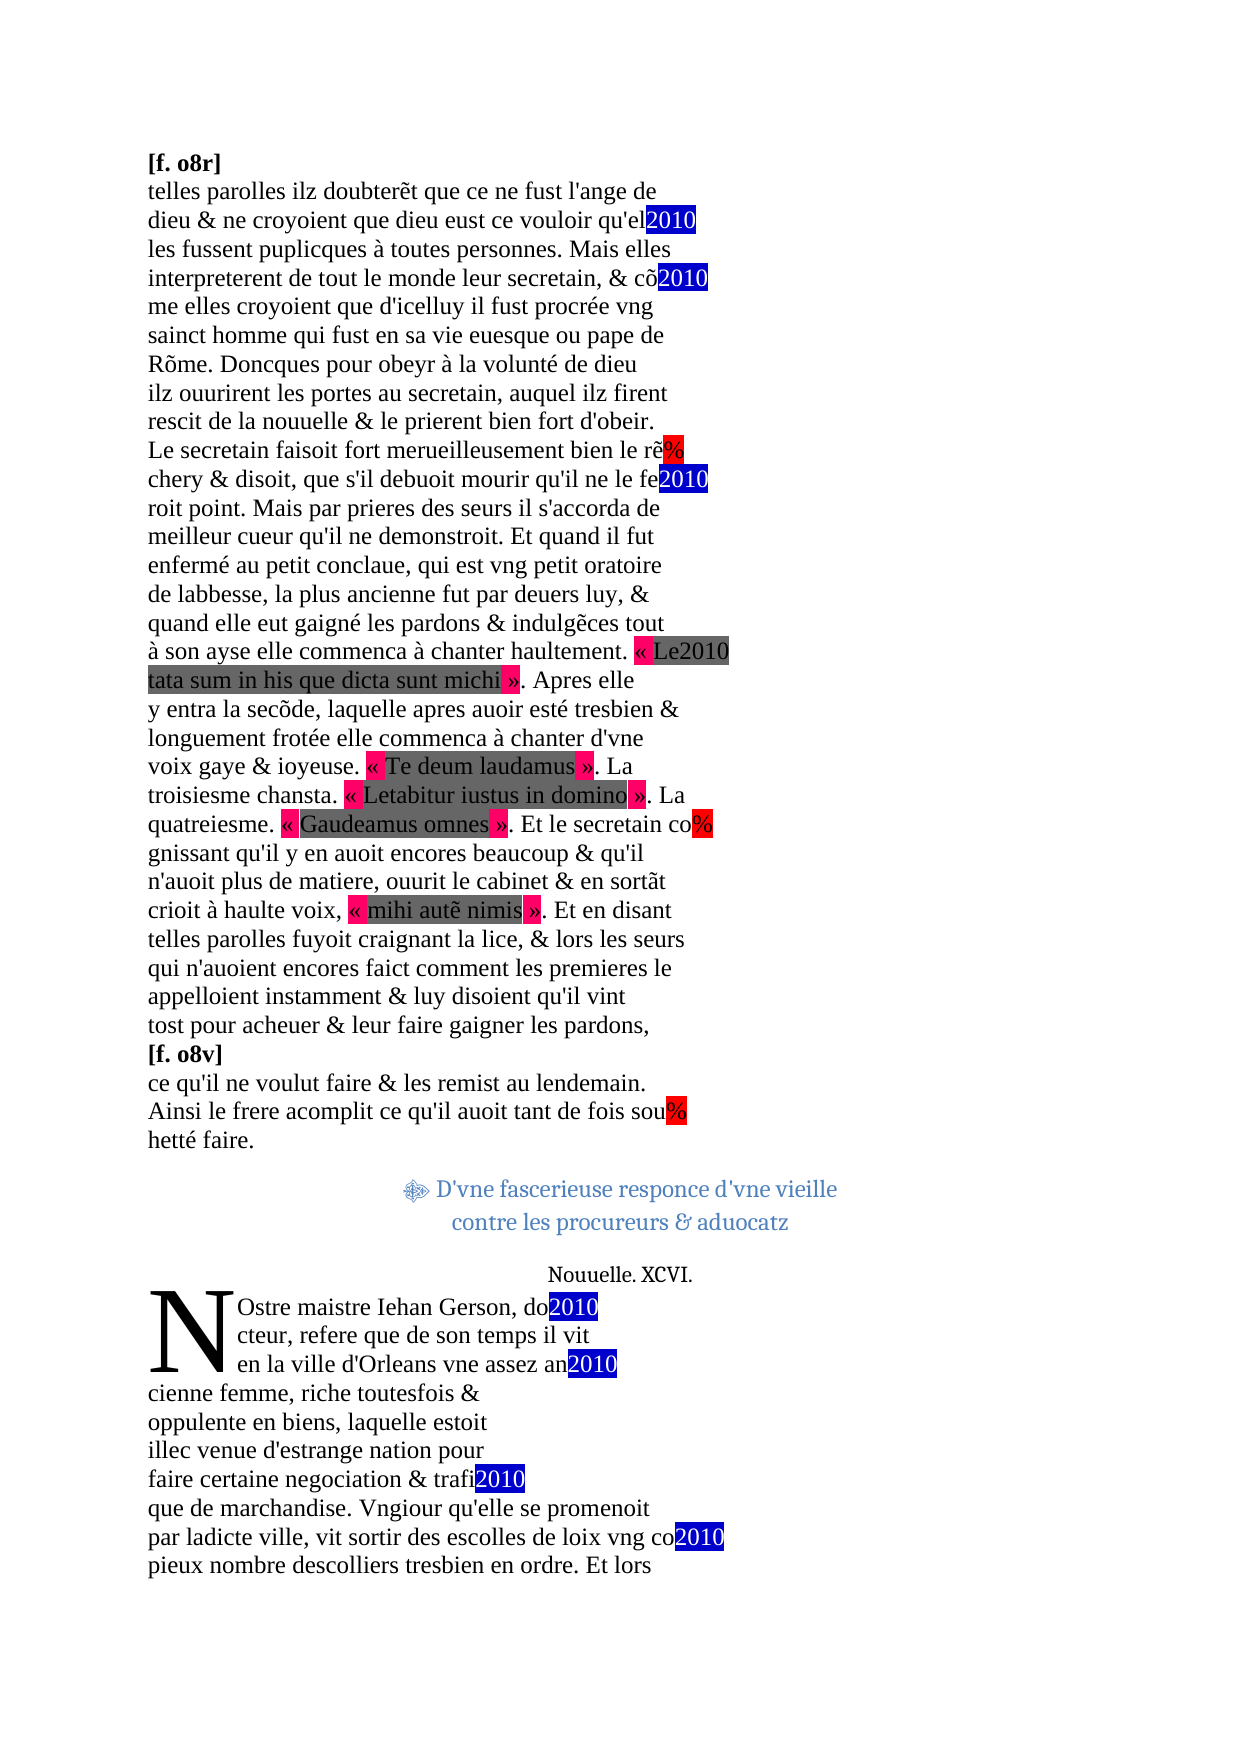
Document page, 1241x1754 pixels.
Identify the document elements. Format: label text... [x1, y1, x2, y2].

subtitle Nouuelle. XCVI. [148, 1262, 1093, 1288]
text NOstre maistre Iehan Gerson, do2010 cteur, refere que de son temps il vit en la ville d'Orleans vne assez an2010 cienne femme, riche toutesfois & oppulente en biens, laquelle estoit illec venue d'estrange nation pour faire certaine negociation & trafi2010 que de marchandise. Vngiour qu'elle se promenoit par ladicte ville, vit sortir des escolles de loix vng co2010 pieux nombre descolliers tresbien en ordre. Et lors [148, 1292, 1093, 1579]
text [f. o8r] telles parolles ilz doubterẽt que ce ne fust l'ange de dieu & ne croyoient que dieu eust ce vouloir qu'el2010 les fussent puplicques à toutes personnes. Mais elles interpreterent de tout le monde leur secretain, & cõ2010 me elles croyoient que d'icelluy il fust procrée vng sainct homme qui fust en sa vie euesque ou pape de Rõme. Doncques pour obeyr à la volunté de dieu ilz ouurirent les portes au secretain, auquel ilz firent rescit de la nouuelle & le prierent bien fort d'obeir. Le secretain faisoit fort merueilleusement bien le rẽ% chery & disoit, que s'il debuoit mourir qu'il ne le fe2010 roit point. Mais par prieres des seurs il s'accorda de meilleur cueur qu'il ne demonstroit. Et quand il fut enfermé au petit conclaue, qui est vng petit oratoire de labbesse, la plus ancienne fut par deuers luy, & quand elle eut gaigné les pardons & indulgẽces tout à son ayse elle commenca à chanter haultement. « Le2010 tata sum in his que dicta sunt michi ». Apres elle y entra la secõde, laquelle apres auoir esté tresbien & longuement frotée elle commenca à chanter d'vne voix gaye & ioyeuse. « Te deum laudamus ». La troisiesme chansta. « Letabitur iustus in domino ». La quatreiesme. « Gaudeamus omnes ». Et le secretain co% gnissant qu'il y en auoit encores beaucoup & qu'il n'auoit plus de matiere, ouurit le cabinet & en sortãt crioit à haulte voix, « mihi autẽ nimis ». Et en disant telles parolles fuyoit craignant la lice, & lors les seurs qui n'auoient encores faict comment les premieres le appelloient instamment & luy disoient qu'il vint tost pour acheuer & leur faire gaigner les pardons, [f. o8v] ce qu'il ne voulut faire & les remist au lendemain. Ainsi le frere acomplit ce qu'il auoit tant de fois sou% hetté faire. [148, 148, 1093, 1154]
subtitle ❧ D'vne fascerieuse responce d'vne vieille contre les procureurs & aduocatz [148, 1175, 1093, 1236]
